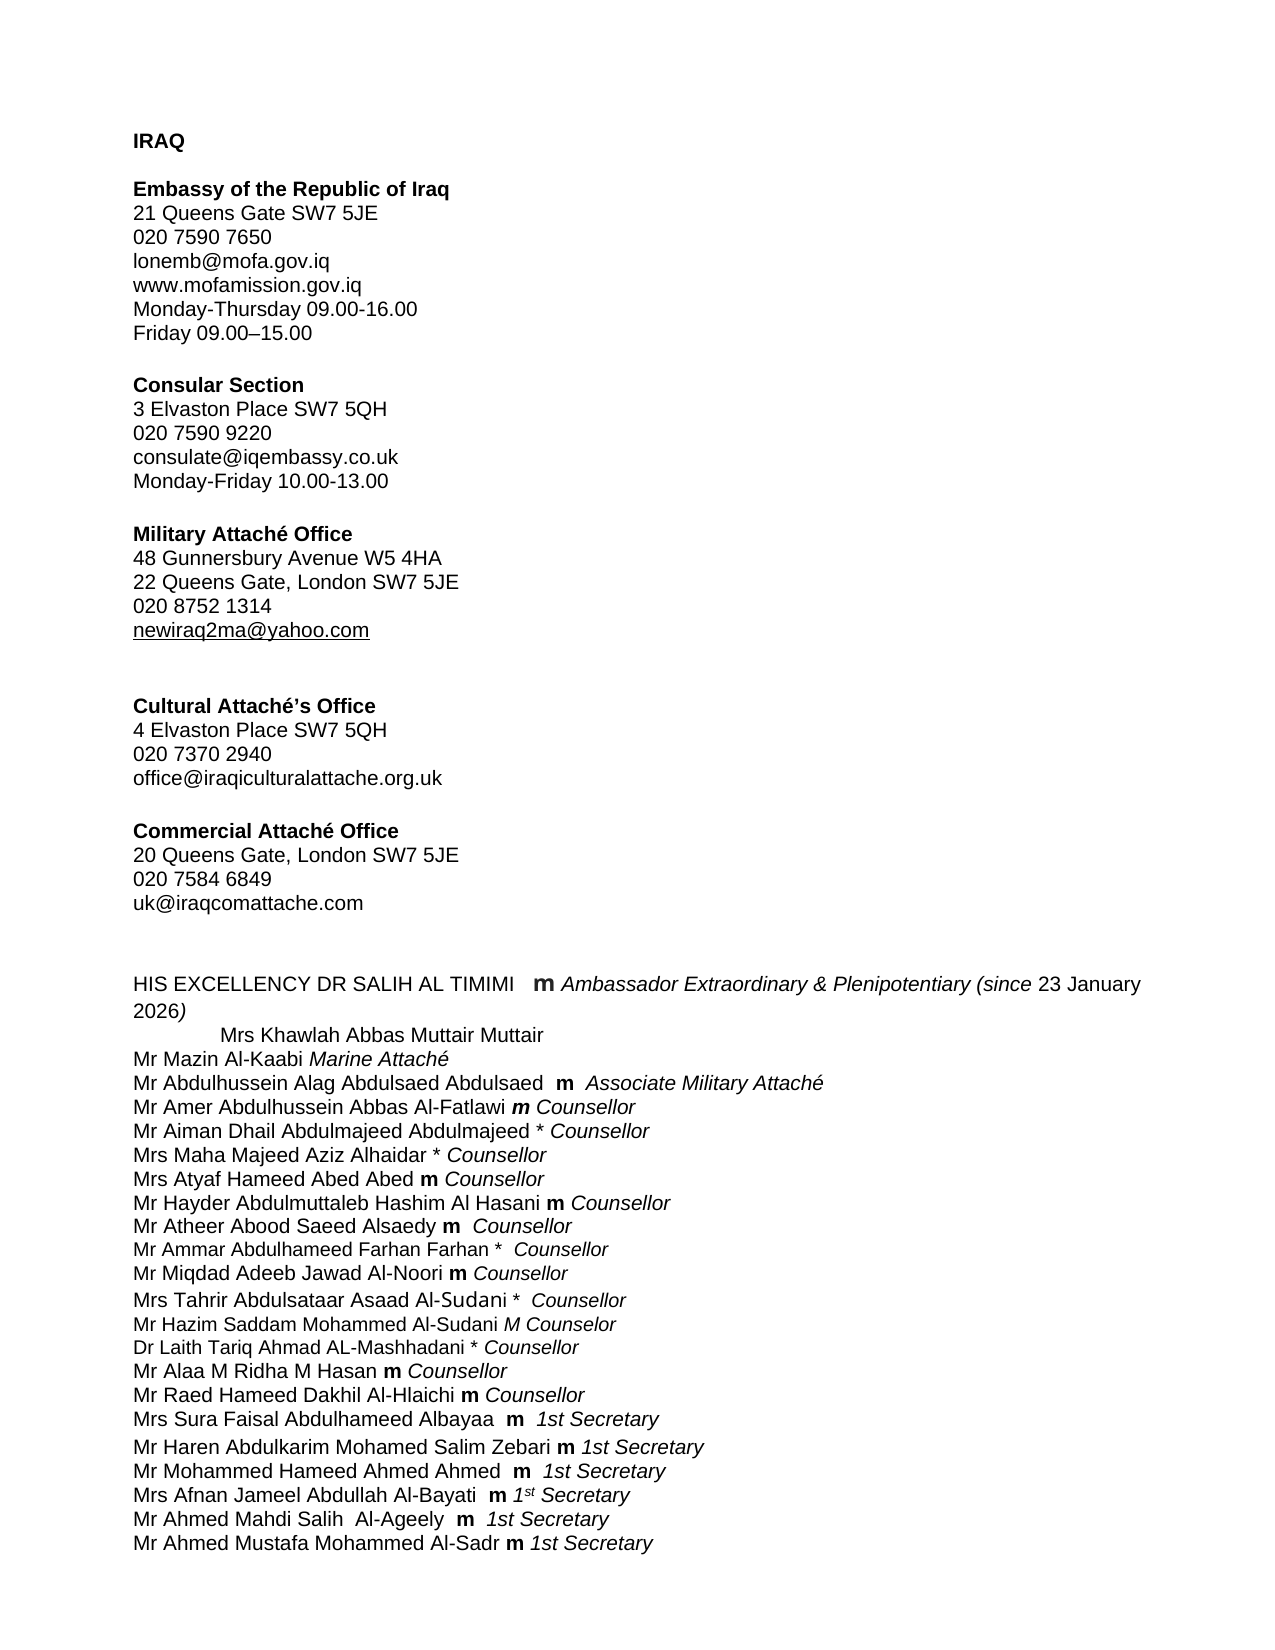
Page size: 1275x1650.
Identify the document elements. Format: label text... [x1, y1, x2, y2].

text 20 Queens Gate, London SW7 5JE [133, 843, 1181, 867]
text Mr Mazin Al-Kaabi Marine Attaché [133, 1047, 1181, 1071]
text Mr Mohammed Hameed Ahmed Ahmed m 1st Secretary [133, 1459, 1181, 1483]
text Mrs Afnan Jameel Abdullah Al-Bayati m 1st Secretary [133, 1483, 1181, 1507]
subtitle Mr Alaa M Ridha M Hasan m Counsellor [133, 1359, 1181, 1383]
text Dr Laith Tariq Ahmad AL-Mashhadani * Counsellor [133, 1336, 1181, 1359]
text Friday 09.00–15.00 [133, 321, 1181, 344]
subtitle Mr Raed Hameed Dakhil Al-Hlaichi m Counsellor [133, 1383, 1181, 1407]
text IRAQ [133, 129, 1181, 153]
text Mr Aiman Dhail Abdulmajeed Abdulmajeed * Counsellor [133, 1118, 1181, 1142]
list Monday-Friday 10.00-13.00 [133, 469, 1181, 493]
subtitle Mr Hayder Abdulmuttaleb Hashim Al Hasani m Counsellor [133, 1190, 1181, 1214]
text 020 7584 6849 [133, 867, 1181, 891]
text newiraq2ma@yahoo.com [133, 618, 1181, 642]
text Mr Amer Abdulhussein Abbas Al-Fatlawi m Counsellor [133, 1094, 1181, 1118]
list 020 7590 9220 [133, 421, 1181, 445]
text Embassy of the Republic of Iraq [133, 177, 1181, 201]
text 4 Elvaston Place SW7 5QH [133, 718, 1181, 742]
text 48 Gunnersbury Avenue W5 4HA [133, 546, 1181, 570]
text office@iraqiculturalattache.org.uk [133, 766, 1181, 790]
text Mr Miqdad Adeeb Jawad Al-Noori m Counsellor [133, 1261, 1181, 1285]
text Mr Ammar Abdulhameed Farhan Farhan * Counsellor [133, 1238, 1181, 1261]
text 21 Queens Gate SW7 5JE [133, 201, 1181, 225]
list 3 Elvaston Place SW7 5QH [133, 397, 1181, 421]
text Mr Hazim Saddam Mohammed Al-Sudani M Counselor [133, 1313, 1181, 1336]
text Consular Section [133, 373, 1181, 397]
list consulate@iqembassy.co.uk [133, 445, 1181, 469]
text HIS EXCELLENCY DR SALIH AL TIMIMI m Ambassador Extraordinary & Plenipotentiary (since 23 January 2026) [133, 967, 1181, 1023]
text Commercial Attaché Office [133, 819, 1181, 843]
text Mrs Sura Faisal Abdulhameed Albayaa m 1st Secretary [133, 1407, 1181, 1431]
text Military Attaché Office [133, 522, 1181, 546]
text 020 7590 7650 [133, 225, 1181, 249]
text lonemb@mofa.gov.iq [133, 249, 1181, 273]
text Mr Abdulhussein Alag Abdulsaed Abdulsaed m Associate Military Attaché [133, 1071, 1181, 1094]
text www.mofamission.gov.iq [133, 273, 1181, 297]
text Monday-Thursday 09.00-16.00 [133, 297, 1181, 321]
text Mr Haren Abdulkarim Mohamed Salim Zebari m 1st Secretary [133, 1431, 1181, 1459]
text uk@iraqcomattache.com [133, 891, 1181, 915]
text Mrs Khawlah Abbas Muttair Muttair [133, 1023, 1181, 1047]
text 020 7370 2940 [133, 742, 1181, 766]
text Mrs Atyaf Hameed Abed Abed m Counsellor [133, 1166, 1181, 1190]
text Cultural Attaché’s Office [133, 694, 1181, 718]
text Mr Ahmed Mahdi Salih Al-Ageely m 1st Secretary [133, 1507, 1181, 1531]
text Mr Ahmed Mustafa Mohammed Al-Sadr m 1st Secretary [133, 1531, 1181, 1555]
text 22 Queens Gate, London SW7 5JE [133, 570, 1181, 594]
text Mrs Tahrir Abdulsataar Asaad Al-Sudani * Counsellor [133, 1285, 1181, 1313]
text Mr Atheer Abood Saeed Alsaedy m Counsellor [133, 1214, 1181, 1238]
text Mrs Maha Majeed Aziz Alhaidar * Counsellor [133, 1142, 1181, 1166]
text 020 8752 1314 [133, 594, 1181, 618]
